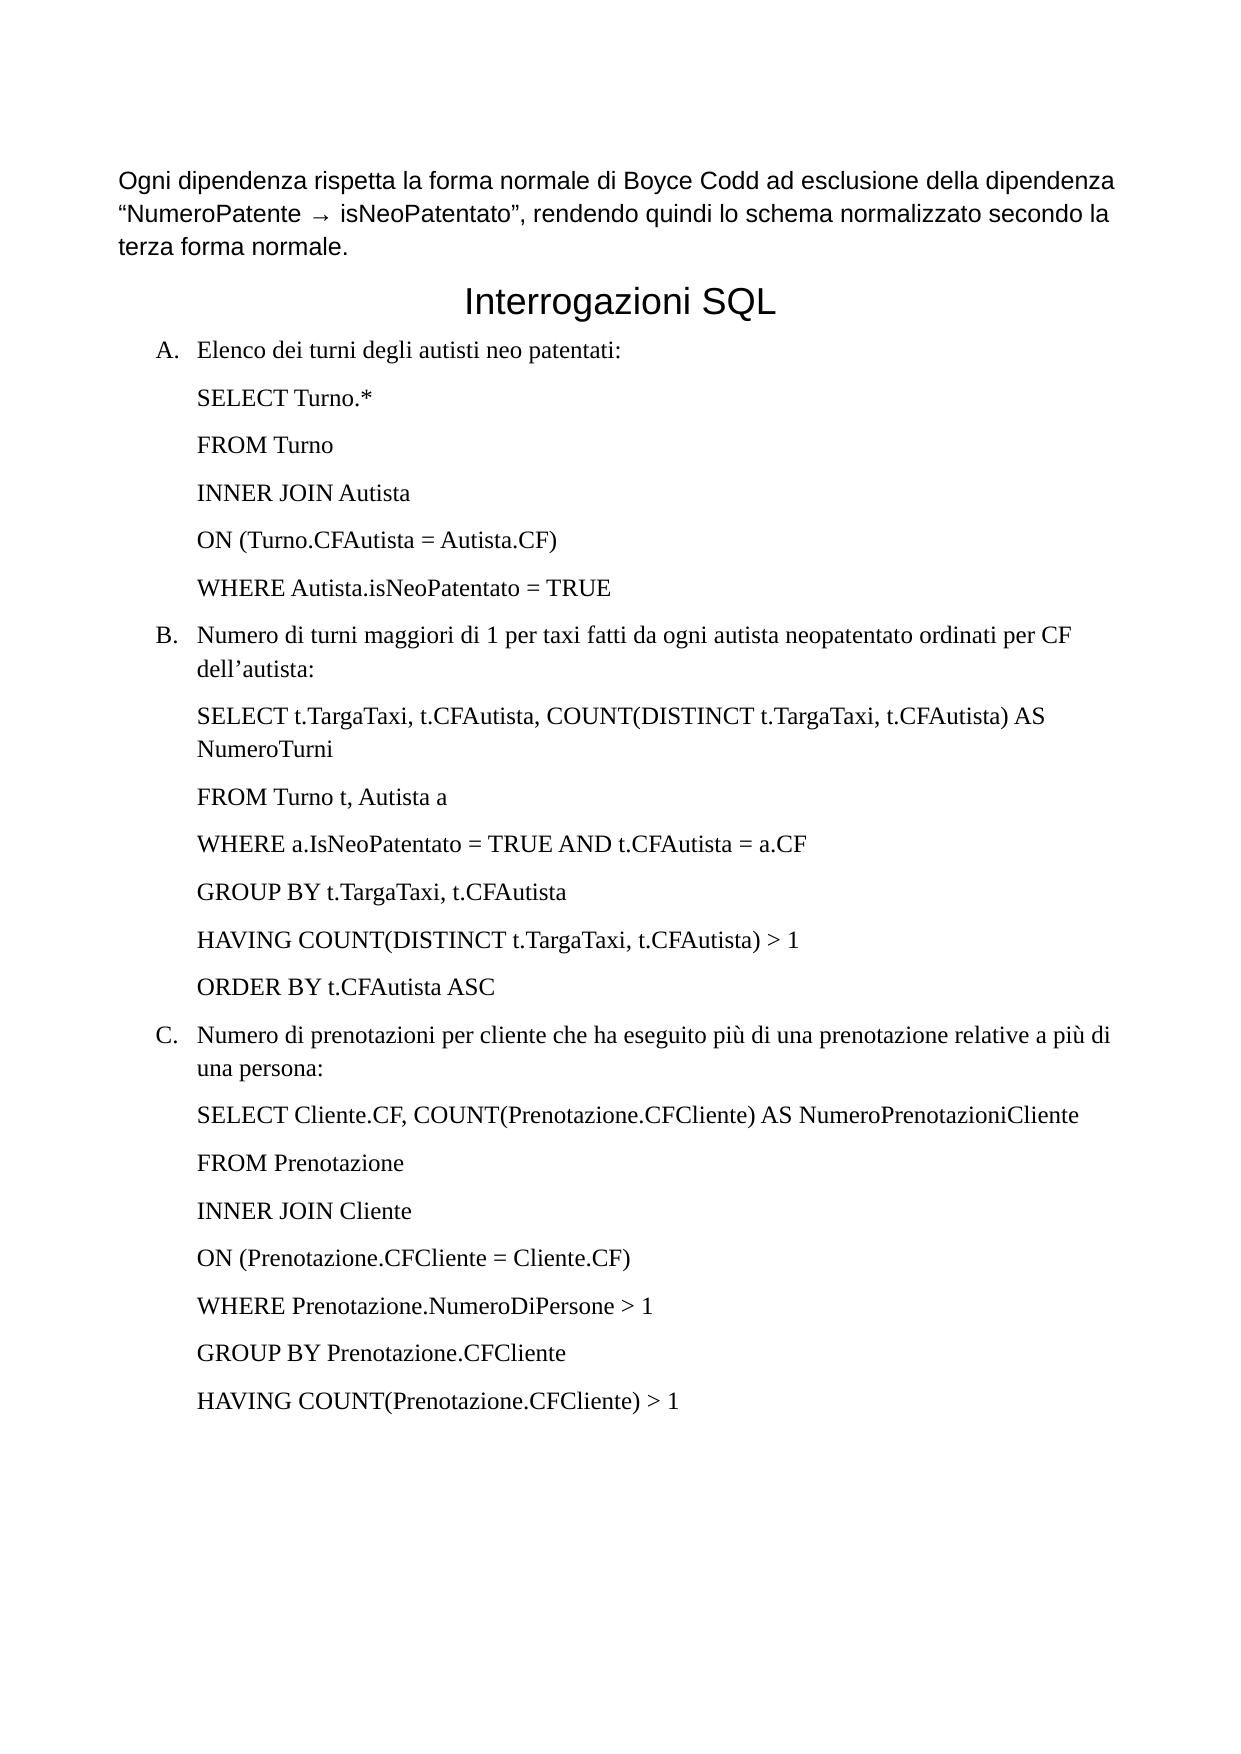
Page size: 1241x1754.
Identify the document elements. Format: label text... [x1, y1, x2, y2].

list ON (Turno.CFAutista = Autista.CF) [155, 525, 1122, 554]
list SELECT t.TargaTaxi, t.CFAutista, COUNT(DISTINCT t.TargaTaxi, t.CFAutista) AS NumeroTurni [155, 701, 1122, 763]
list HAVING COUNT(DISTINCT t.TargaTaxi, t.CFAutista) > 1 [155, 925, 1122, 953]
list Numero di prenotazioni per cliente che ha eseguito più di una prenotazione relative a più di una persona: [155, 1020, 1122, 1082]
list INNER JOIN Cliente [155, 1196, 1122, 1224]
list Numero di turni maggiori di 1 per taxi fatti da ogni autista neopatentato ordinati per CF dell’autista: [155, 621, 1122, 682]
list SELECT Cliente.CF, COUNT(Prenotazione.CFCliente) AS NumeroPrenotazioniCliente [155, 1101, 1122, 1129]
list GROUP BY Prenotazione.CFCliente [155, 1338, 1122, 1367]
list ON (Prenotazione.CFCliente = Cliente.CF) [155, 1243, 1122, 1272]
list SELECT Turno.* [155, 383, 1122, 411]
list WHERE Autista.isNeoPatentato = TRUE [155, 573, 1122, 602]
list GROUP BY t.TargaTaxi, t.CFAutista [155, 877, 1122, 906]
text Ogni dipendenza rispetta la forma normale di Boyce Codd ad esclusione della dipendenza “NumeroPatente → isNeoPatentato”, rendendo quindi lo schema normalizzato secondo la terza forma normale. [118, 166, 1122, 261]
list Elenco dei turni degli autisti neo patentati: [155, 335, 1122, 364]
list HAVING COUNT(Prenotazione.CFCliente) > 1 [155, 1386, 1122, 1415]
list FROM Turno [155, 430, 1122, 459]
list WHERE Prenotazione.NumeroDiPersone > 1 [155, 1291, 1122, 1320]
list INNER JOIN Autista [155, 478, 1122, 507]
list ORDER BY t.CFAutista ASC [155, 972, 1122, 1001]
list FROM Turno t, Autista a [155, 782, 1122, 811]
list WHERE a.IsNeoPatentato = TRUE AND t.CFAutista = a.CF [155, 829, 1122, 858]
subtitle Interrogazioni SQL [118, 279, 1122, 322]
list FROM Prenotazione [155, 1148, 1122, 1177]
